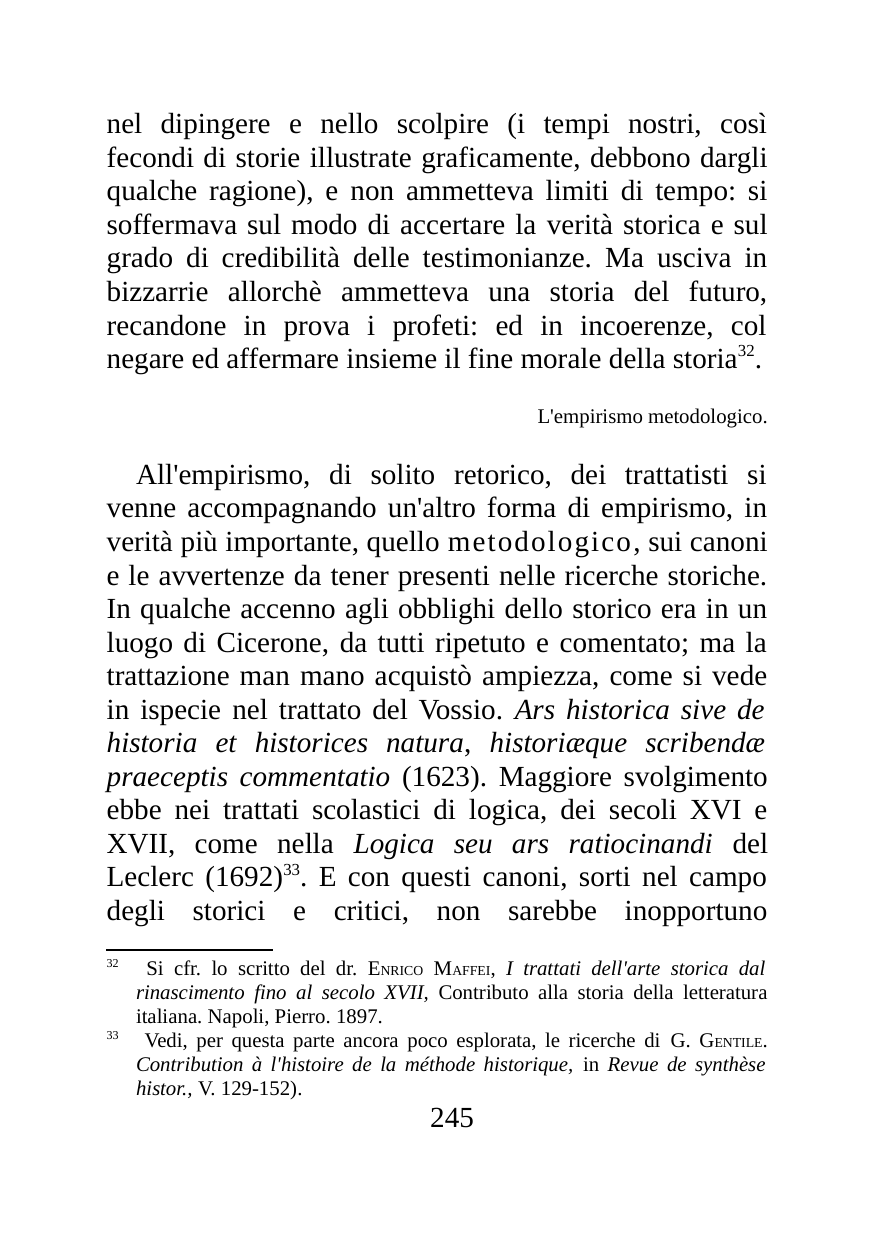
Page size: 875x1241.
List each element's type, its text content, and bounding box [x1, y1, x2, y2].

text nel dipingere e nello scolpire (i tempi nostri, così fecondi di storie illustrate graficamente, debbono dargli qualche ragione), e non ammetteva limiti di tempo: si soffermava sul modo di accertare la verità storica e sul grado di credibilità delle testimonianze. Ma usciva in bizzarrie allorchè ammetteva una storia del futuro, recandone in prova i profeti: ed in incoerenze, col negare ed affermare insieme il fine morale della storia. [106, 106, 768, 375]
text Si cfr. lo scritto del dr. Enrico Maffei, I trattati dell'arte storica dal rinascimento fino al secolo XVII, Contributo alla storia della letteratura italiana. Napoli, Pierro. 1897. [106, 956, 768, 1028]
text All'empirismo, di solito retorico, dei trattatisti si venne accompagnando un'altro forma di empirismo, in verità più importante, quello metodologico, sui canoni e le avvertenze da tener presenti nelle ricerche storiche. In qualche accenno agli obblighi dello storico era in un luogo di Cicerone, da tutti ripetuto e comentato; ma la trattazione man mano acquistò ampiezza, come si vede in ispecie nel trattato del Vossio. Ars historica sive de historia et historices natura, historiæque scribendæ praeceptis commentatio (1623). Maggiore svolgimento ebbe nei trattati scolastici di logica, dei secoli XVI e XVII, come nella Logica seu ars ratiocinandi del Leclerc (1692). E con questi canoni, sorti nel campo degli storici e critici, non sarebbe inopportuno [106, 457, 768, 927]
text L'empirismo metodologico. [106, 404, 768, 428]
text Vedi, per questa parte ancora poco esplorata, le ricerche di G. Gentile. Contribution à l'histoire de la méthode historique, in Revue de synthèse histor., V. 129-152). [106, 1028, 768, 1100]
